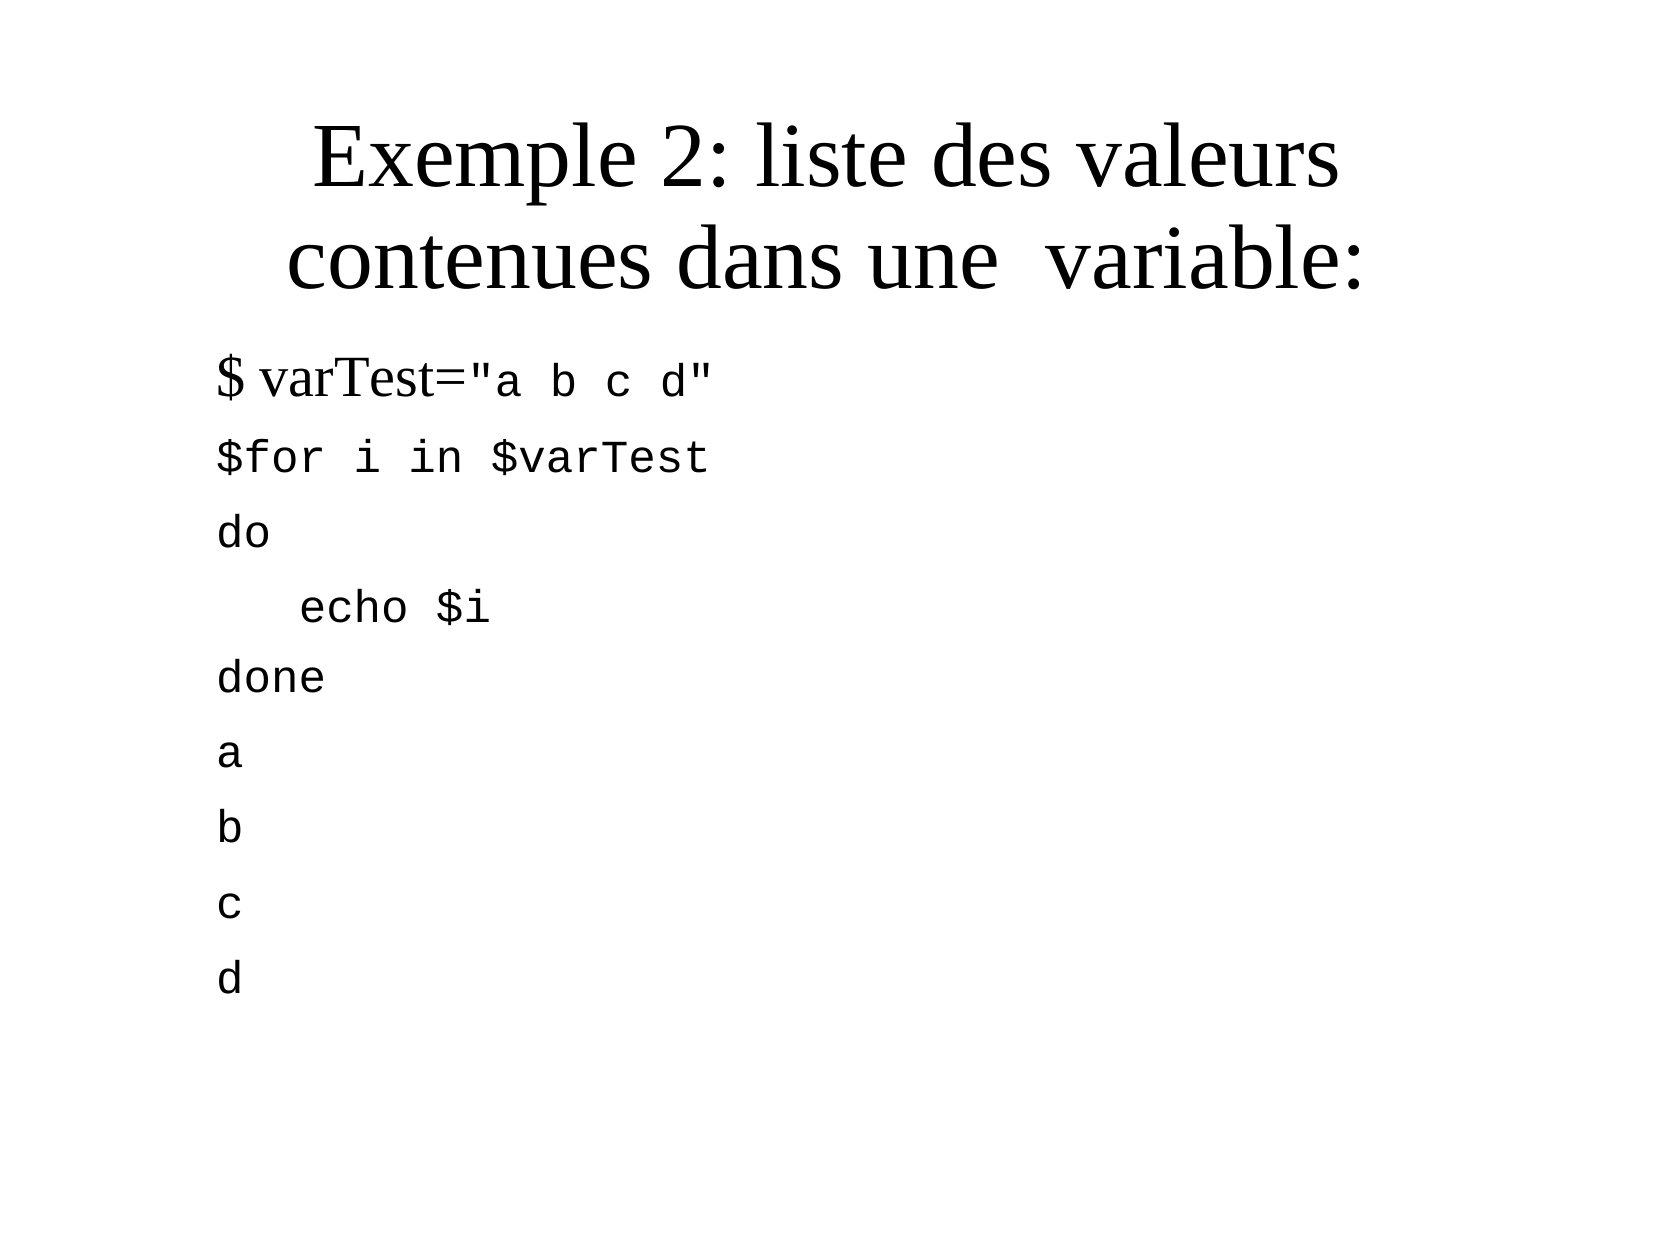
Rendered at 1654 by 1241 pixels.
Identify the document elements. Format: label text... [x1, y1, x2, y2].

title Exemple 2: liste des valeurs contenues dans une variable: [121, 102, 1534, 311]
list $ varTest="a b c d" $for i in $varTest do echo $i done a b c d [121, 344, 1534, 1127]
